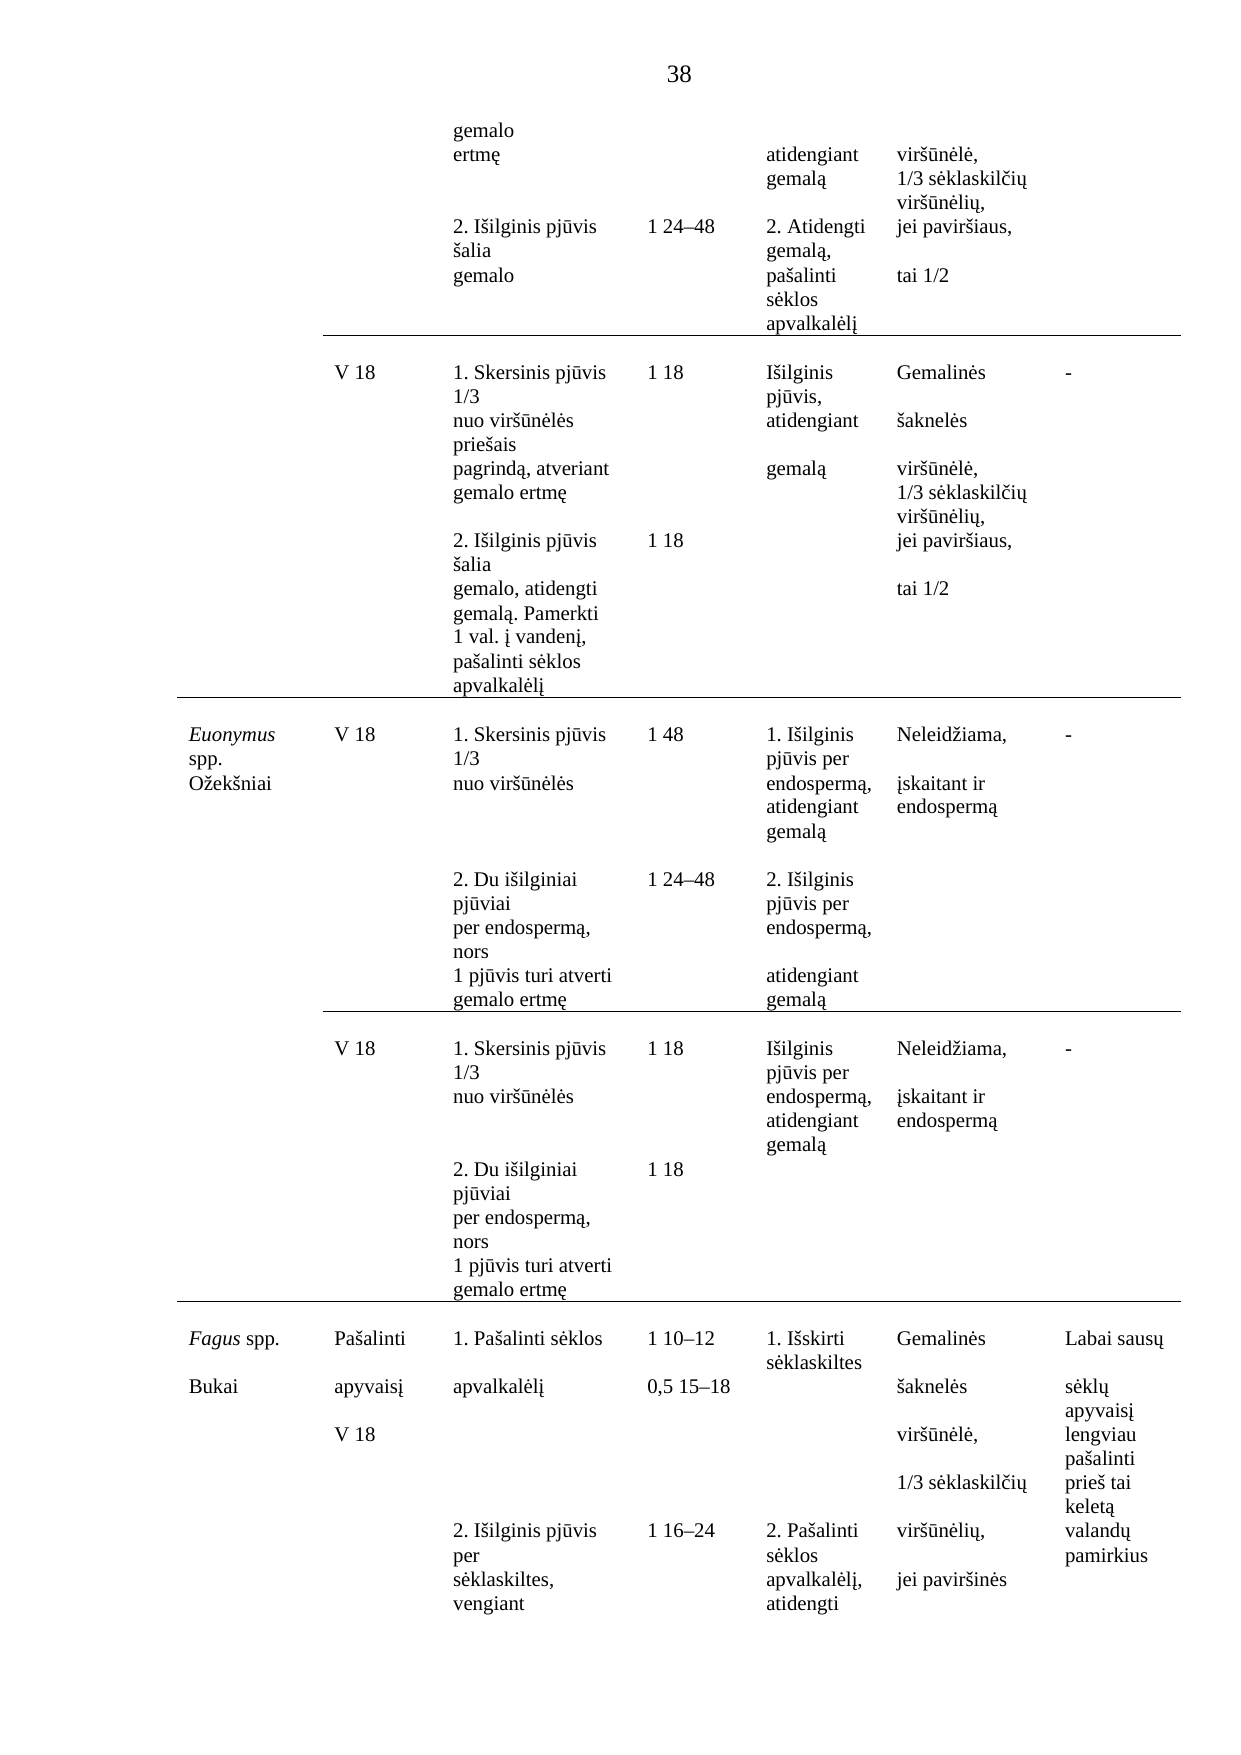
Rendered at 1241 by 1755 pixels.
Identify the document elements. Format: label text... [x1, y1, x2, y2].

table_cell [1054, 1012, 1181, 1036]
table_cell gemalą [755, 456, 885, 480]
table_cell 2. Išilginis pjūvis šalia [442, 528, 636, 576]
table_cell [177, 867, 323, 915]
table_cell 2. Du išilginiai pjūviai [442, 867, 636, 915]
table_cell tai 1/2 [885, 576, 1053, 600]
table_cell [442, 336, 636, 360]
table_cell [323, 819, 442, 843]
table_cell [323, 1108, 442, 1132]
table_cell [755, 528, 885, 576]
table_cell atidengiant [755, 963, 885, 987]
table_cell [323, 963, 442, 987]
table_cell prieš tai keletą [1054, 1470, 1181, 1518]
table_cell [636, 118, 755, 142]
table_cell jei paviršiaus, [885, 528, 1053, 576]
table_cell [177, 528, 323, 576]
table_cell per endospermą, nors [442, 1205, 636, 1253]
table_cell 2. Du išilginiai pjūviai [442, 1156, 636, 1204]
table_cell gemalo, atidengti [442, 576, 636, 600]
table_cell 1. Skersinis pjūvis 1/3 [442, 722, 636, 770]
table_cell [177, 1470, 323, 1518]
table_cell [442, 843, 636, 867]
table_cell [323, 336, 442, 360]
table_cell [755, 504, 885, 528]
table_cell [323, 1567, 442, 1615]
table_cell [755, 118, 885, 142]
table_cell [755, 190, 885, 214]
table_cell [1054, 600, 1181, 624]
table_cell [636, 1302, 755, 1326]
table_cell [442, 504, 636, 528]
table_cell [177, 190, 323, 214]
table_cell [885, 1156, 1053, 1204]
table_cell apvalkalėlį [442, 1374, 636, 1422]
table_cell apvalkalėlį, atidengti [755, 1567, 885, 1615]
table_cell [323, 1519, 442, 1567]
table_cell [1054, 1156, 1181, 1204]
table_cell - [1054, 722, 1181, 770]
table_cell [323, 576, 442, 600]
table_cell [636, 649, 755, 673]
table_cell jei paviršiaus, [885, 214, 1053, 262]
table_cell [177, 335, 323, 360]
table_cell [636, 795, 755, 818]
table_cell gemalą [755, 166, 885, 190]
table_cell [323, 649, 442, 673]
table_cell [885, 673, 1053, 697]
table_cell [755, 576, 885, 600]
table_cell įskaitant ir [885, 1084, 1053, 1108]
table_cell [177, 118, 323, 142]
table_cell [755, 1470, 885, 1518]
table_cell gemalo [442, 263, 636, 311]
table_cell 0,5 15–18 [636, 1374, 755, 1422]
table_cell [323, 1470, 442, 1518]
table_cell 1/3 sėklaskilčių [885, 1470, 1053, 1518]
table_cell apvalkalėlį [755, 311, 885, 335]
table_cell [1054, 480, 1181, 504]
table_cell [885, 1277, 1053, 1301]
table_cell [636, 698, 755, 722]
table_cell [1054, 987, 1181, 1011]
table_cell [323, 214, 442, 262]
table_cell Fagus spp. [177, 1326, 323, 1374]
table_cell [177, 1277, 323, 1301]
table_cell [442, 819, 636, 843]
table_cell [323, 166, 442, 190]
table_cell [323, 770, 442, 794]
table_cell [636, 408, 755, 456]
table_cell [885, 649, 1053, 673]
table_cell [1054, 698, 1181, 722]
table_cell 1. Išilginis pjūvis per [755, 722, 885, 770]
table_cell [177, 408, 323, 456]
table_cell [1054, 190, 1181, 214]
table_cell [177, 698, 323, 722]
table_cell [1054, 311, 1181, 335]
table_cell viršūnėlė, [885, 456, 1053, 480]
table_cell [1054, 1205, 1181, 1253]
table_cell nuo viršūnėlės priešais [442, 408, 636, 456]
table_cell [755, 843, 885, 867]
table_cell [442, 190, 636, 214]
table_cell endospermą, [755, 770, 885, 794]
table_cell atidengiant [755, 142, 885, 166]
table_cell [323, 1084, 442, 1108]
table_cell [177, 963, 323, 987]
table_cell [885, 819, 1053, 843]
table_cell [177, 1422, 323, 1470]
table_cell [636, 843, 755, 867]
table_cell [885, 1133, 1053, 1156]
table_cell 1 val. į vandenį, [442, 625, 636, 648]
table_cell [177, 819, 323, 843]
table_cell [1054, 1567, 1181, 1615]
table_cell [323, 504, 442, 528]
table_cell [177, 1084, 323, 1108]
table_cell Pašalinti [323, 1326, 442, 1374]
table_cell [323, 625, 442, 648]
table_cell [636, 263, 755, 311]
table_cell Išilginis pjūvis, [755, 360, 885, 408]
table_cell [885, 118, 1053, 142]
table_cell [177, 1036, 323, 1084]
table_cell jei paviršinės [885, 1567, 1053, 1615]
table_cell endospermą [885, 1108, 1053, 1132]
table_cell [636, 142, 755, 166]
table_cell [1054, 625, 1181, 648]
table_cell [323, 600, 442, 624]
table_cell per endospermą, nors [442, 915, 636, 963]
table_cell nuo viršūnėlės [442, 1084, 636, 1108]
table_cell [323, 142, 442, 166]
table_cell [323, 698, 442, 722]
table_cell [323, 528, 442, 576]
table_cell [885, 867, 1053, 915]
table_cell [636, 1253, 755, 1277]
table_cell [636, 1108, 755, 1132]
table_cell 1/3 sėklaskilčių [885, 480, 1053, 504]
table_cell atidengiant [755, 1108, 885, 1132]
table_cell pašalinti sėklos [755, 263, 885, 311]
table_cell 1/3 sėklaskilčių [885, 166, 1053, 190]
table_cell [885, 1205, 1053, 1253]
table_cell Gemalinės [885, 360, 1053, 408]
table_cell 1. Skersinis pjūvis 1/3 [442, 1036, 636, 1084]
table_cell [755, 1205, 885, 1253]
table_cell 2. Pašalinti sėklos [755, 1519, 885, 1567]
table_cell [1054, 504, 1181, 528]
table_cell šaknelės [885, 408, 1053, 456]
table_cell [323, 408, 442, 456]
table_cell [1054, 915, 1181, 963]
table_cell [442, 1012, 636, 1036]
table_cell [885, 698, 1053, 722]
table_cell V 18 [323, 360, 442, 408]
table_cell [755, 1302, 885, 1326]
table_cell [1054, 1277, 1181, 1301]
table_cell [442, 1302, 636, 1326]
table_cell [177, 1519, 323, 1567]
table_cell gemalo ertmę [442, 1277, 636, 1301]
table_cell [1054, 118, 1181, 142]
table_cell [636, 480, 755, 504]
table_cell [1054, 166, 1181, 190]
table_cell apvalkalėlį [442, 673, 636, 697]
table_cell [177, 1567, 323, 1615]
table_cell [636, 1205, 755, 1253]
table_cell gemalą [755, 987, 885, 1011]
table_cell [323, 1253, 442, 1277]
table_cell pagrindą, atveriant [442, 456, 636, 480]
table_cell [755, 625, 885, 648]
table_cell tai 1/2 [885, 263, 1053, 311]
table_cell [636, 915, 755, 963]
table_cell įskaitant ir [885, 770, 1053, 794]
table_cell [177, 1011, 323, 1036]
table_cell endospermą, [755, 1084, 885, 1108]
table_cell [323, 1302, 442, 1326]
table_cell [177, 1205, 323, 1253]
table_cell 1 pjūvis turi atverti [442, 963, 636, 987]
table_cell [636, 1133, 755, 1156]
table_cell [1054, 528, 1181, 576]
table_cell 1. Skersinis pjūvis 1/3 [442, 360, 636, 408]
table_cell [885, 963, 1053, 987]
table_cell [177, 166, 323, 190]
table_cell viršūnėlių, [885, 1519, 1053, 1567]
table_cell [636, 770, 755, 794]
table_cell 2. Išilginis pjūvis per [442, 1519, 636, 1567]
table_cell Euonymus spp. [177, 722, 323, 770]
table_cell [755, 1012, 885, 1036]
table_cell [636, 673, 755, 697]
table_cell lengviau pašalinti [1054, 1422, 1181, 1470]
table_cell [885, 336, 1053, 360]
table_cell [636, 1567, 755, 1615]
table_cell pašalinti sėklos [442, 649, 636, 673]
table_cell [1054, 336, 1181, 360]
table_cell [323, 190, 442, 214]
table_cell viršūnėlių, [885, 190, 1053, 214]
table_cell atidengiant [755, 795, 885, 818]
table_cell [323, 867, 442, 915]
table_cell [885, 600, 1053, 624]
table_cell [1054, 456, 1181, 480]
table_cell V 18 [323, 1036, 442, 1084]
table_cell [323, 843, 442, 867]
table_cell 2. Išilginis pjūvis šalia [442, 214, 636, 262]
table_cell [1054, 142, 1181, 166]
table_cell gemalą [755, 819, 885, 843]
table_cell [1054, 576, 1181, 600]
table_cell [636, 1277, 755, 1301]
table_cell [885, 843, 1053, 867]
table_cell viršūnėlė, [885, 142, 1053, 166]
table_cell [323, 480, 442, 504]
table_cell [177, 360, 323, 408]
table_cell [442, 166, 636, 190]
table_cell [177, 142, 323, 166]
table_cell 1. Pašalinti sėklos [442, 1326, 636, 1374]
table_cell [1054, 673, 1181, 697]
table_cell sėklų apyvaisį [1054, 1374, 1181, 1422]
table_cell [442, 795, 636, 818]
table_cell [323, 987, 442, 1011]
table_cell gemalą. Pamerkti [442, 600, 636, 624]
table_cell [177, 263, 323, 311]
table_cell [1054, 843, 1181, 867]
table_cell [323, 1205, 442, 1253]
table_cell [323, 1133, 442, 1156]
table_cell [323, 456, 442, 480]
table_cell [323, 795, 442, 818]
table_cell [323, 1277, 442, 1301]
table_cell 1 18 [636, 1036, 755, 1084]
table_cell [755, 1156, 885, 1204]
table_cell [442, 1470, 636, 1518]
table_cell [636, 456, 755, 480]
table_cell [885, 625, 1053, 648]
table_cell [755, 1374, 885, 1422]
table_cell [755, 1253, 885, 1277]
table_cell [1054, 1084, 1181, 1108]
table_cell [636, 1084, 755, 1108]
table_cell Išilginis pjūvis per [755, 1036, 885, 1084]
table_cell Gemalinės [885, 1326, 1053, 1374]
table_cell [636, 625, 755, 648]
table_cell [177, 987, 323, 1011]
table_cell [442, 311, 636, 335]
table_cell [1054, 795, 1181, 818]
table_cell [1054, 867, 1181, 915]
table_cell [177, 673, 323, 697]
table_cell [177, 311, 323, 335]
table_cell [323, 263, 442, 311]
table_cell endospermą, [755, 915, 885, 963]
table_cell [1054, 408, 1181, 456]
table_cell [755, 600, 885, 624]
table_cell [177, 480, 323, 504]
table_cell [177, 795, 323, 818]
table_cell Ožekšniai [177, 770, 323, 794]
table_cell [177, 843, 323, 867]
table_cell 1 16–24 [636, 1519, 755, 1567]
table_cell [1054, 770, 1181, 794]
table_cell Labai sausų [1054, 1326, 1181, 1374]
table_cell [323, 673, 442, 697]
table_cell gemalą [755, 1133, 885, 1156]
table_cell - [1054, 1036, 1181, 1084]
table_cell [1054, 214, 1181, 262]
table_cell [323, 118, 442, 142]
table_cell šaknelės [885, 1374, 1053, 1422]
table_cell 2. Išilginis pjūvis per [755, 867, 885, 915]
table_cell [885, 1012, 1053, 1036]
table_cell [1054, 1253, 1181, 1277]
table_cell gemalo [442, 118, 636, 142]
table_cell 1 24–48 [636, 214, 755, 262]
table_cell [177, 456, 323, 480]
table_cell V 18 [323, 1422, 442, 1470]
table_cell [636, 576, 755, 600]
table_cell [323, 915, 442, 963]
table_cell valandų pamirkius [1054, 1519, 1181, 1567]
table_cell 1 18 [636, 1156, 755, 1204]
table_cell [177, 625, 323, 648]
table_cell [1054, 263, 1181, 311]
table_cell atidengiant [755, 408, 885, 456]
table_cell [636, 311, 755, 335]
table_cell 1 pjūvis turi atverti [442, 1253, 636, 1277]
table_cell endospermą [885, 795, 1053, 818]
table_cell [177, 1156, 323, 1204]
table_cell 1 10–12 [636, 1326, 755, 1374]
table_cell [636, 987, 755, 1011]
table_cell - [1054, 360, 1181, 408]
table_cell [636, 1422, 755, 1470]
table_cell viršūnėlių, [885, 504, 1053, 528]
table_cell [323, 311, 442, 335]
table_cell [177, 504, 323, 528]
table_cell apyvaisį [323, 1374, 442, 1422]
table_cell 1 18 [636, 360, 755, 408]
table_cell [755, 1422, 885, 1470]
table_cell [636, 190, 755, 214]
table_cell [636, 963, 755, 987]
table_cell [636, 336, 755, 360]
table_cell ertmę [442, 142, 636, 166]
table_cell [636, 166, 755, 190]
table_cell [755, 480, 885, 504]
table_cell 1 18 [636, 528, 755, 576]
table_cell [885, 1253, 1053, 1277]
table_cell [755, 673, 885, 697]
table_cell 1. Išskirti sėklaskiltes [755, 1326, 885, 1374]
table_cell [636, 504, 755, 528]
table_cell [755, 649, 885, 673]
table_cell [885, 1302, 1053, 1326]
table_cell Neleidžiama, [885, 722, 1053, 770]
table_cell [755, 1277, 885, 1301]
table_cell viršūnėlė, [885, 1422, 1053, 1470]
table_cell gemalo ertmę [442, 987, 636, 1011]
table_cell 1 48 [636, 722, 755, 770]
table_cell [636, 1012, 755, 1036]
table_cell [636, 600, 755, 624]
table_cell nuo viršūnėlės [442, 770, 636, 794]
table_cell [1054, 1302, 1181, 1326]
table_cell [323, 1012, 442, 1036]
table_cell [885, 915, 1053, 963]
table_cell [442, 698, 636, 722]
table_cell 1 24–48 [636, 867, 755, 915]
table_cell [885, 987, 1053, 1011]
table_cell [1054, 963, 1181, 987]
table_cell Bukai [177, 1374, 323, 1422]
table_cell 2. Atidengti gemalą, [755, 214, 885, 262]
table_cell Neleidžiama, [885, 1036, 1053, 1084]
table_cell [177, 1302, 323, 1326]
table_cell [177, 576, 323, 600]
table_cell [177, 649, 323, 673]
table_cell [1054, 649, 1181, 673]
table_cell [885, 311, 1053, 335]
table_cell [442, 1133, 636, 1156]
table_cell [177, 1108, 323, 1132]
table_cell gemalo ertmę [442, 480, 636, 504]
table_cell [442, 1108, 636, 1132]
table_cell [755, 698, 885, 722]
table_cell [177, 1133, 323, 1156]
table_cell [1054, 1133, 1181, 1156]
table_cell [177, 915, 323, 963]
table_cell [323, 1156, 442, 1204]
table_cell [755, 336, 885, 360]
table_cell [177, 600, 323, 624]
table_cell [636, 1470, 755, 1518]
table_cell sėklaskiltes, vengiant [442, 1567, 636, 1615]
table_cell [177, 214, 323, 262]
table_cell [177, 1253, 323, 1277]
table_cell [442, 1422, 636, 1470]
table_cell [1054, 819, 1181, 843]
table_cell [636, 819, 755, 843]
table_cell V 18 [323, 722, 442, 770]
table_cell [1054, 1108, 1181, 1132]
